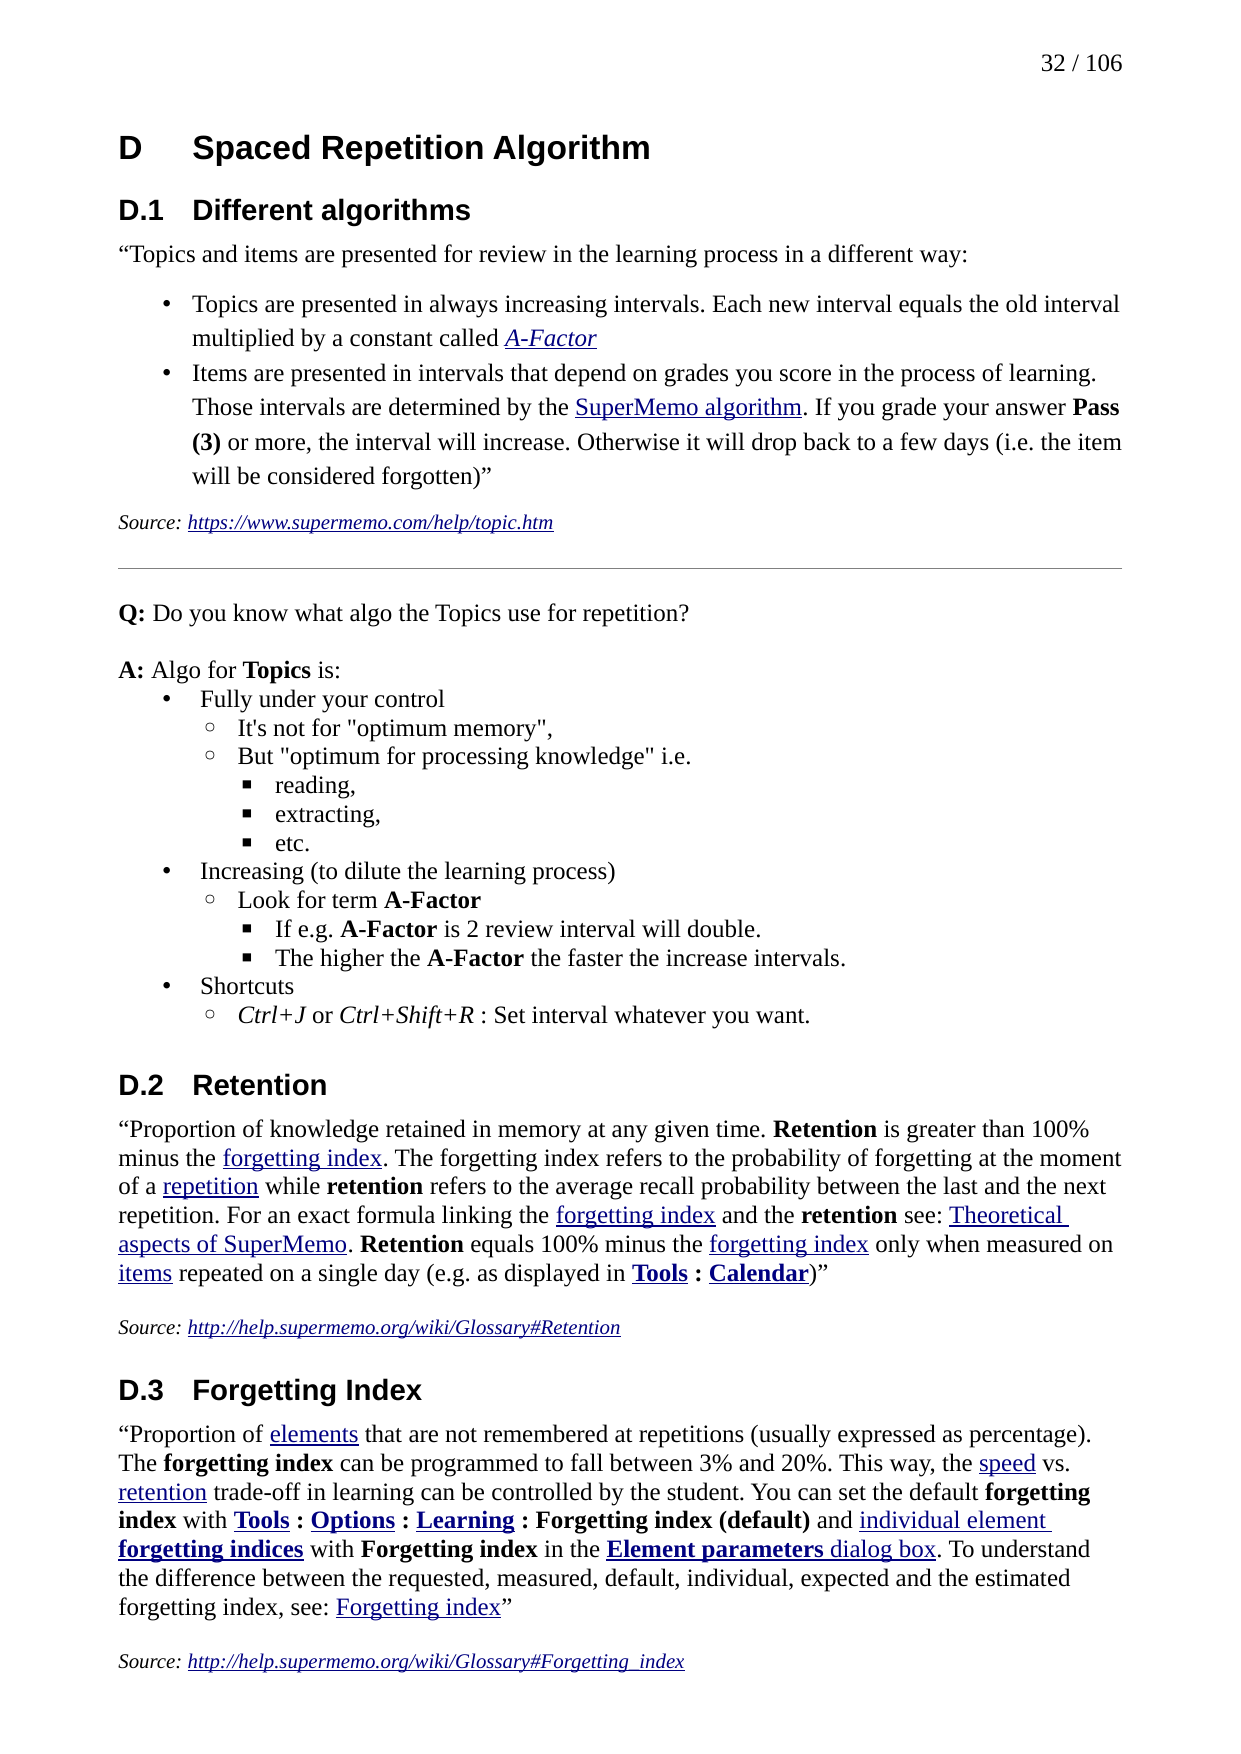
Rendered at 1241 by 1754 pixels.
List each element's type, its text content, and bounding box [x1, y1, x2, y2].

text Source: https://www.supermemo.com/help/topic.htm [118, 510, 1122, 534]
list etc. [237, 828, 1122, 856]
list Look for term A-Factor [200, 885, 1122, 914]
list Topics are presented in always increasing intervals. Each new interval equals the old interval multiplied by a constant called A-Factor [162, 289, 1122, 352]
list reading, [237, 770, 1122, 799]
subtitle Different algorithms [118, 193, 1122, 227]
list It's not for "optimum memory", [200, 713, 1122, 741]
list Shortcuts [162, 971, 1122, 1000]
text Source: http://help.supermemo.org/wiki/Glossary#Retention [118, 1315, 1122, 1339]
list If e.g. A-Factor is 2 review interval will double. [237, 914, 1122, 943]
text “Proportion of knowledge retained in memory at any given time. Retention is greater than 100% minus the forgetting index. The forgetting index refers to the probability of forgetting at the moment of a repetition while retention refers to the average recall probability between the last and the next repetition. For an exact formula linking the forgetting index and the retention see: Theoretical aspects of SuperMemo. Retention equals 100% minus the forgetting index only when measured on items repeated on a single day (e.g. as displayed in Tools : Calendar)” [118, 1114, 1122, 1286]
subtitle Retention [118, 1068, 1122, 1101]
list But "optimum for processing knowledge" i.e. [200, 741, 1122, 770]
subtitle Forgetting Index [118, 1373, 1122, 1407]
list extracting, [237, 799, 1122, 828]
list Items are presented in intervals that depend on grades you score in the process of learning. Those intervals are determined by the SuperMemo algorithm. If you grade your answer Pass (3) or more, the interval will increase. Otherwise it will drop back to a few days (i.e. the item will be considered forgotten)” [162, 358, 1122, 490]
text Q: Do you know what algo the Topics use for repetition? [118, 598, 1122, 626]
text “Proportion of elements that are not remembered at repetitions (usually expressed as percentage). The forgetting index can be programmed to fall between 3% and 20%. This way, the speed vs. retention trade-off in learning can be controlled by the student. You can set the default forgetting index with Tools : Options : Learning : Forgetting index (default) and individual element forgetting indices with Forgetting index in the Element parameters dialog box. To understand the difference between the requested, measured, default, individual, expected and the estimated forgetting index, see: Forgetting index” [118, 1419, 1122, 1621]
text Source: http://help.supermemo.org/wiki/Glossary#Forgetting_index [118, 1649, 1122, 1673]
list Fully under your control [162, 684, 1122, 713]
list Ctrl+J or Ctrl+Shift+R : Set interval whatever you want. [200, 1000, 1122, 1029]
text A: Algo for Topics is: [118, 655, 1122, 684]
list Increasing (to dilute the learning process) [162, 856, 1122, 885]
subtitle Spaced Repetition Algorithm [118, 128, 1122, 166]
list The higher the A-Factor the faster the increase intervals. [237, 943, 1122, 971]
text “Topics and items are presented for review in the learning process in a different way: [118, 239, 1122, 268]
